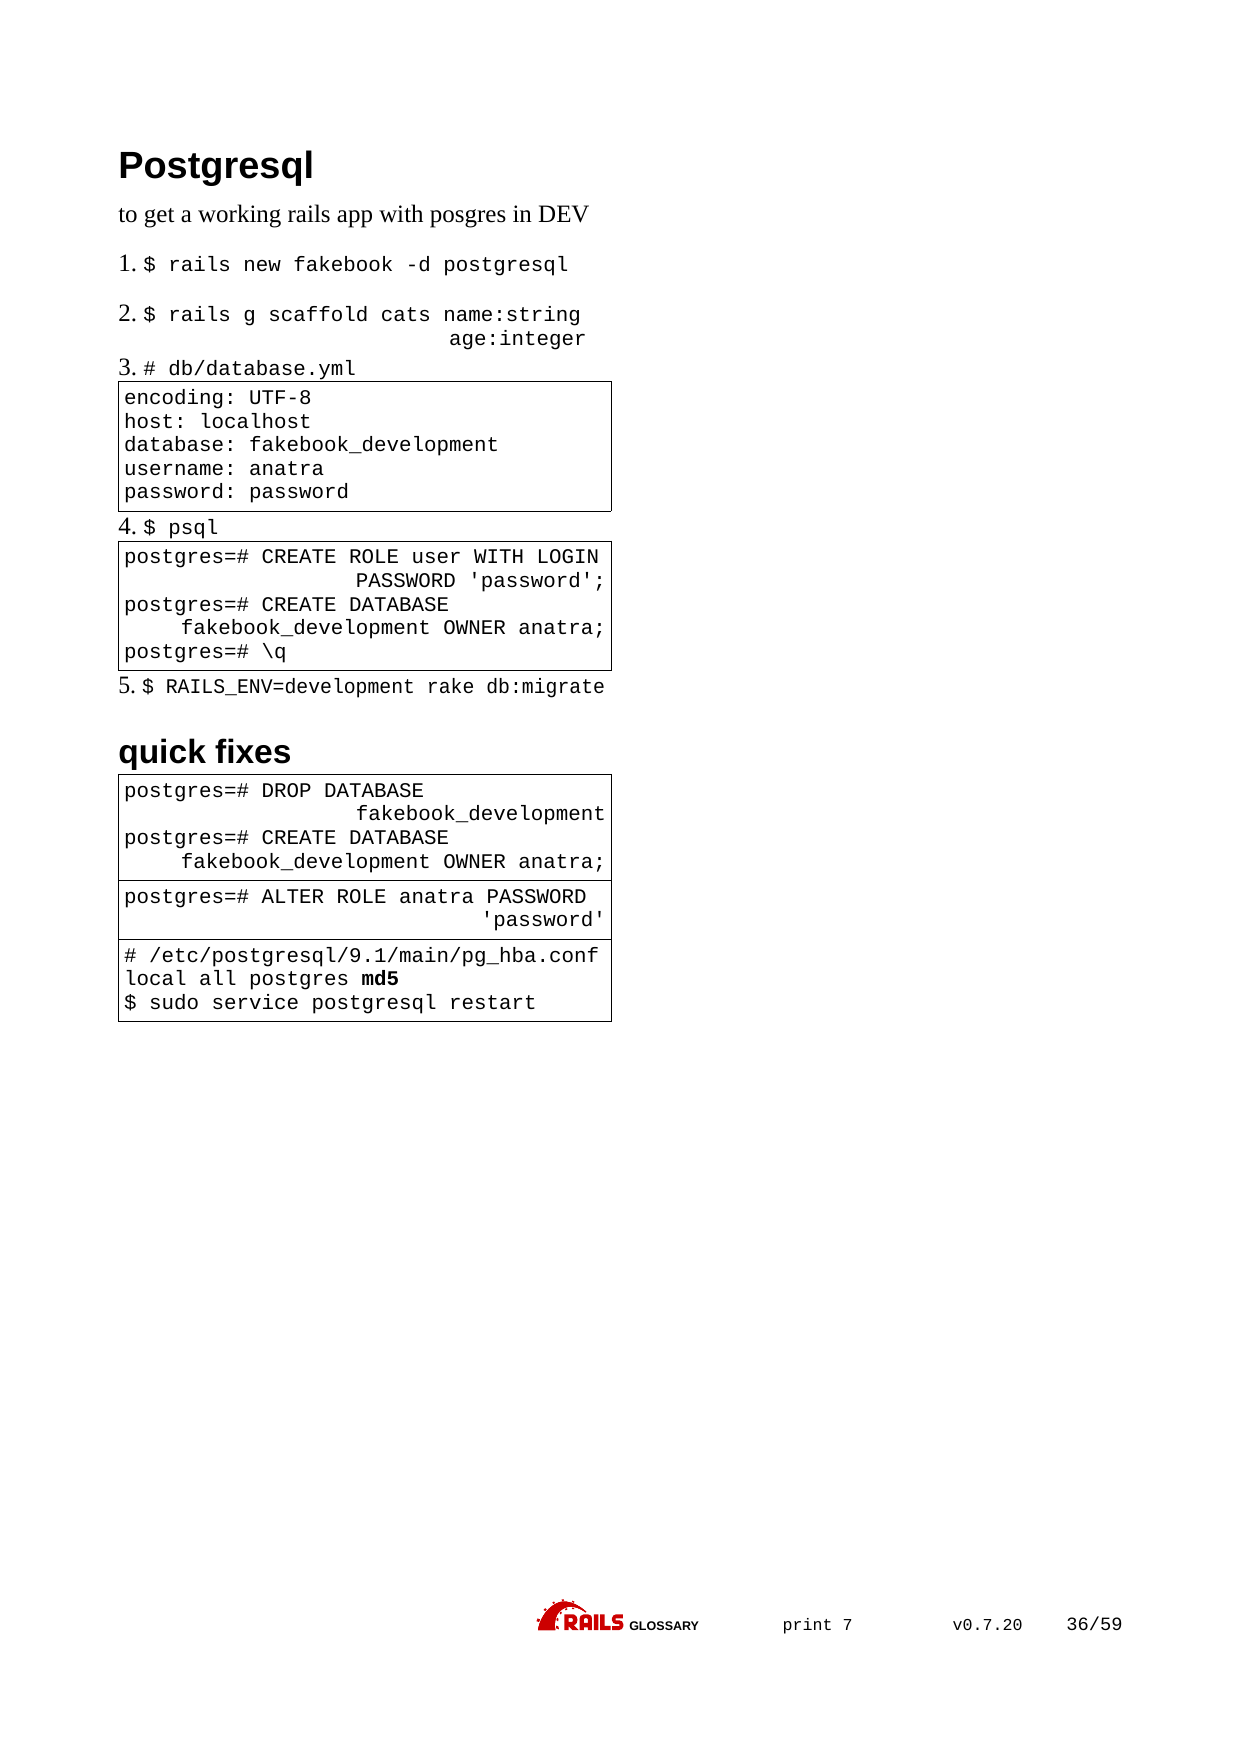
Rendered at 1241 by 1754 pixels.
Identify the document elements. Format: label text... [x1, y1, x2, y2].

subtitle quick fixes [118, 732, 611, 771]
table_header postgres=# CREATE ROLE user WITH LOGIN PASSWORD 'password'; postgres=# CREATE DATABASE fakebook_development OWNER anatra; postgres=# \q [119, 542, 611, 670]
text 3. # db/database.yml [118, 352, 611, 381]
text to get a working rails app with posgres in DEV [118, 199, 611, 228]
text age:integer [118, 328, 611, 352]
text 4. $ psql [118, 512, 611, 541]
table_cell postgres=# ALTER ROLE anatra PASSWORD 'password' [119, 881, 611, 939]
table_header postgres=# DROP DATABASE fakebook_development postgres=# CREATE DATABASE fakebook_development OWNER anatra; [119, 775, 611, 880]
text 1. $ rails new fakebook -d postgresql [118, 248, 611, 278]
table_header encoding: UTF-8 host: localhost database: fakebook_development username: anatra password: password [119, 382, 611, 511]
table_cell # /etc/postgresql/9.1/main/pg_hba.conf local all postgres md5 $ sudo service postgresql restart [119, 940, 611, 1021]
text 2. $ rails g scaffold cats name:string [118, 298, 611, 328]
text 5. $ RAILS_ENV=development rake db:migrate [118, 671, 611, 700]
subtitle Postgresql [118, 143, 611, 187]
